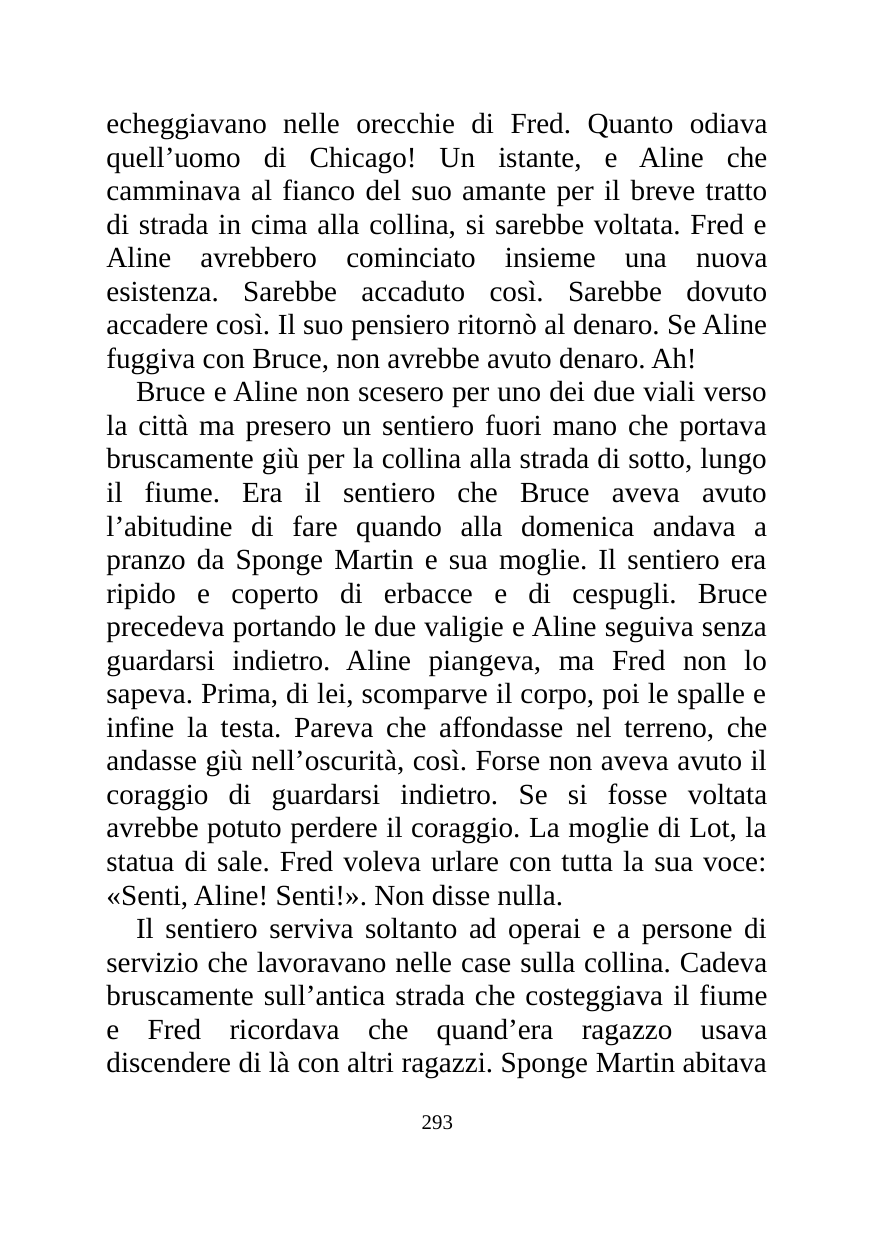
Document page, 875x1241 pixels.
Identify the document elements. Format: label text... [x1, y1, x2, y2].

text Bruce e Aline non scesero per uno dei due viali verso la città ma presero un sentiero fuori mano che portava bruscamente giù per la collina alla strada di sotto, lungo il fiume. Era il sentiero che Bruce aveva avuto l’abitudine di fare quando alla domenica andava a pranzo da Sponge Martin e sua moglie. Il sentiero era ripido e coperto di erbacce e di cespugli. Bruce precedeva portando le due valigie e Aline seguiva senza guardarsi indietro. Aline piangeva, ma Fred non lo sapeva. Prima, di lei, scomparve il corpo, poi le spalle e infine la testa. Pareva che affondasse nel terreno, che andasse giù nell’oscurità, così. Forse non aveva avuto il coraggio di guardarsi indietro. Se si fosse voltata avrebbe potuto perdere il coraggio. La moglie di Lot, la statua di sale. Fred voleva urlare con tutta la sua voce: «Senti, Aline! Senti!». Non disse nulla. [106, 374, 768, 911]
text Il sentiero serviva soltanto ad operai e a persone di servizio che lavoravano nelle case sulla collina. Cadeva bruscamente sull’antica strada che costeggiava il fiume e Fred ricordava che quand’era ragazzo usava discendere di là con altri ragazzi. Sponge Martin abitava [106, 911, 768, 1079]
text echeggiavano nelle orecchie di Fred. Quanto odiava quell’uomo di Chicago! Un istante, e Aline che camminava al fianco del suo amante per il breve tratto di strada in cima alla collina, si sarebbe voltata. Fred e Aline avrebbero cominciato insieme una nuova esistenza. Sarebbe accaduto così. Sarebbe dovuto accadere così. Il suo pensiero ritornò al denaro. Se Aline fuggiva con Bruce, non avrebbe avuto denaro. Ah! [106, 106, 768, 374]
